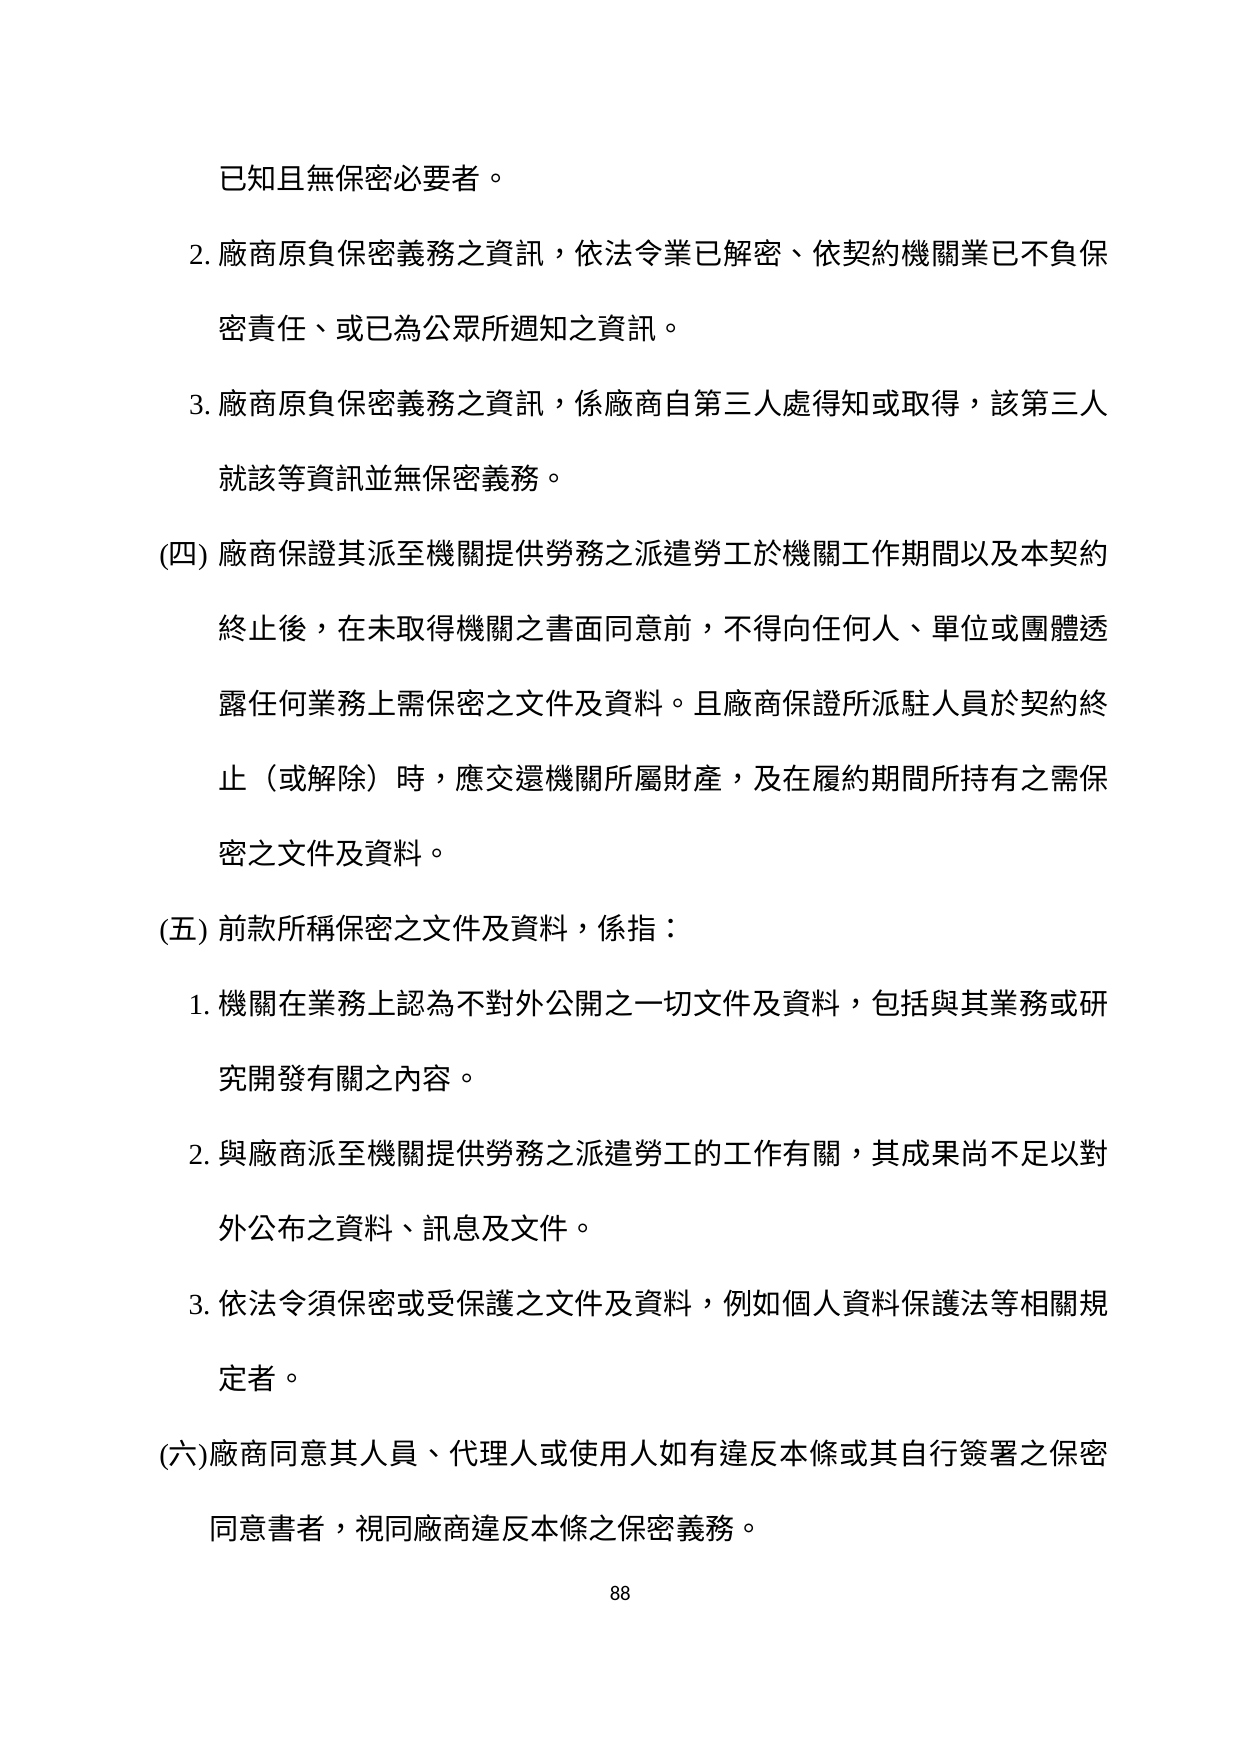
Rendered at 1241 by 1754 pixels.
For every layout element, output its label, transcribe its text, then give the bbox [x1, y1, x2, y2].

list 與廠商派至機關提供勞務之派遣勞工的工作有關，其成果尚不足以對外公布之資料、訊息及文件。 [188, 1114, 1110, 1264]
subtitle 廠商同意其人員、代理人或使用人如有違反本條或其自行簽署之保密同意書者，視同廠商違反本條之保密義務。 [159, 1414, 1110, 1564]
list 機關在業務上認為不對外公開之一切文件及資料，包括與其業務或研究開發有關之內容。 [188, 964, 1110, 1114]
list 廠商原負保密義務之資訊，依法令業已解密、依契約機關業已不負保密責任、或已為公眾所週知之資訊。 [189, 214, 1110, 364]
list 已知且無保密必要者。 [188, 139, 1110, 214]
subtitle 廠商保證其派至機關提供勞務之派遣勞工於機關工作期間以及本契約終止後，在未取得機關之書面同意前，不得向任何人、單位或團體透露任何業務上需保密之文件及資料。且廠商保證所派駐人員於契約終止（或解除）時，應交還機關所屬財產，及在履約期間所持有之需保密之文件及資料。 [159, 514, 1110, 889]
subtitle 前款所稱保密之文件及資料，係指： [159, 889, 1110, 964]
list 廠商原負保密義務之資訊，係廠商自第三人處得知或取得，該第三人就該等資訊並無保密義務。 [189, 364, 1110, 514]
list 依法令須保密或受保護之文件及資料，例如個人資料保護法等相關規定者。 [188, 1264, 1110, 1414]
